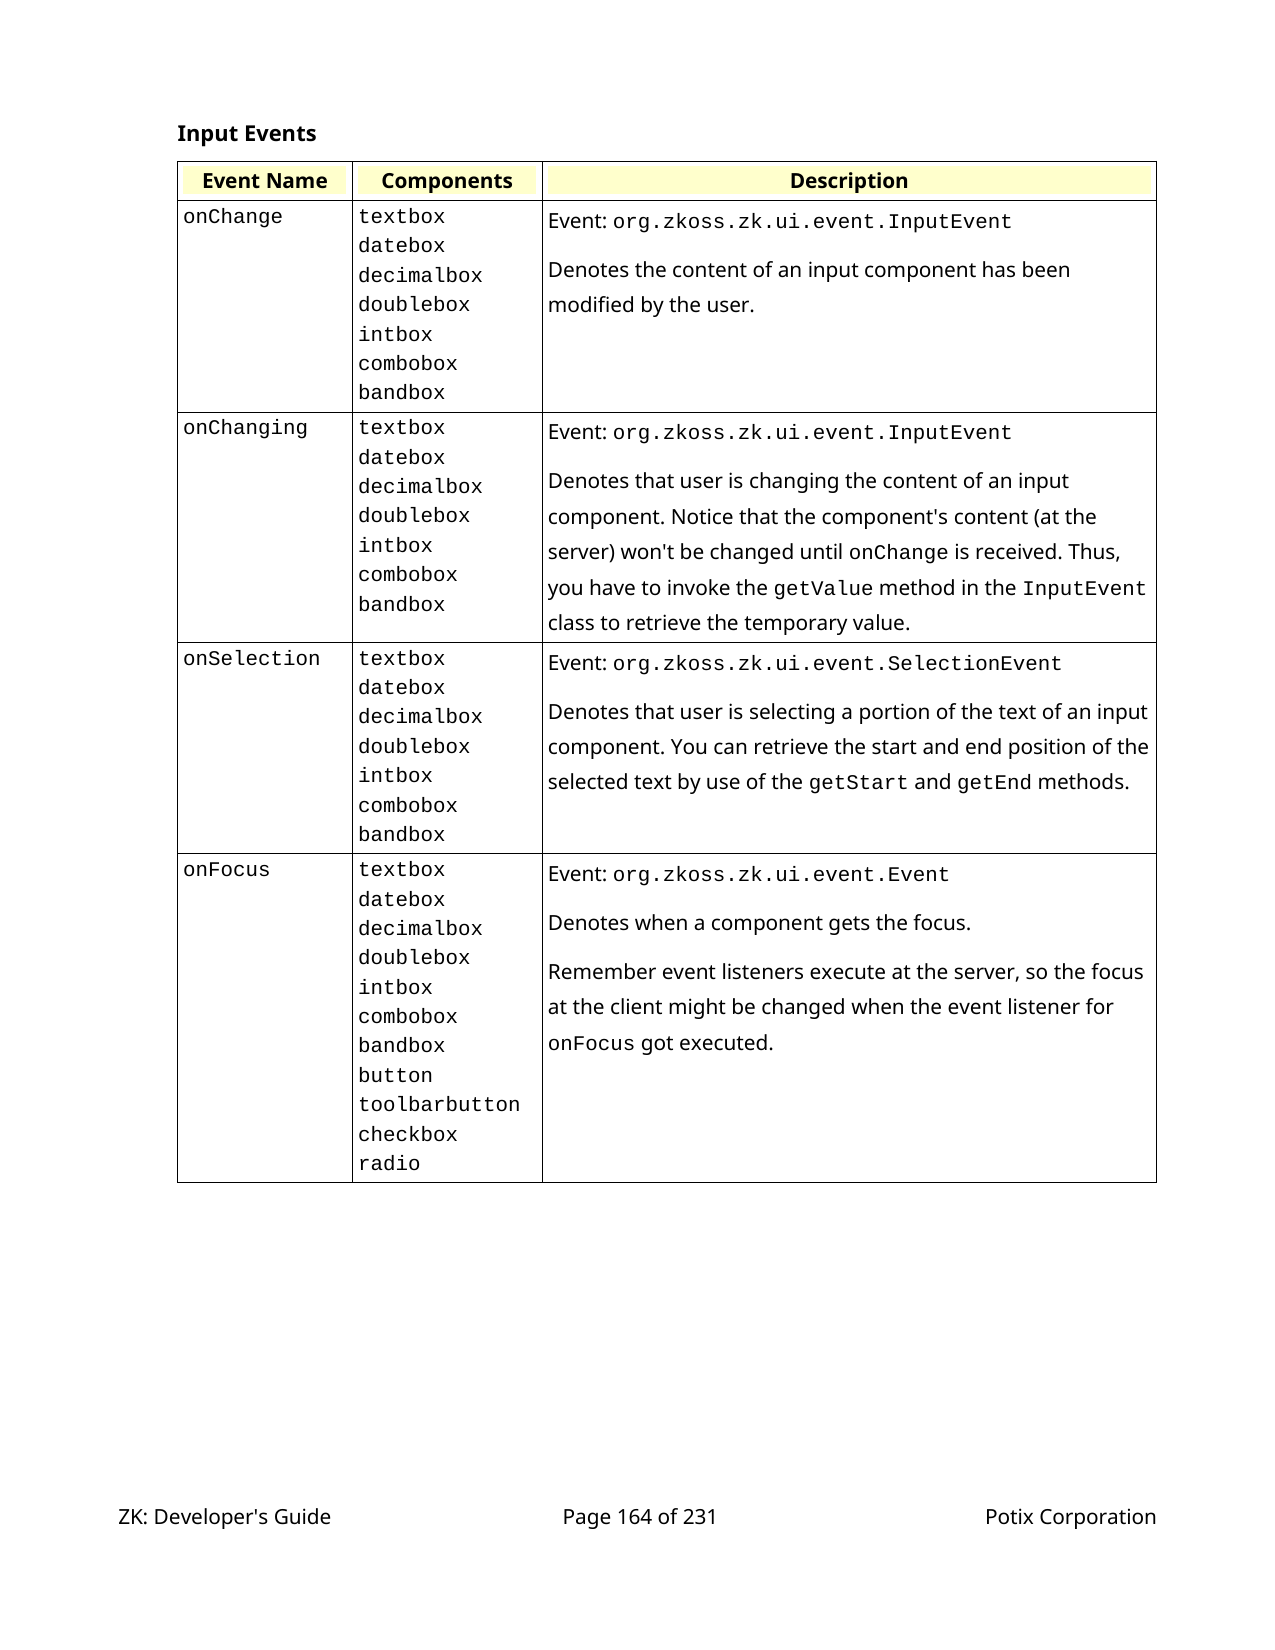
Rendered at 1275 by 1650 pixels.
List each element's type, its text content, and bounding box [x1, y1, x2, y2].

table_cell onFocus [178, 854, 352, 1182]
table_header Components [353, 162, 542, 200]
table_cell textbox datebox decimalbox doublebox intbox combobox bandbox [353, 413, 542, 642]
table_cell onChanging [178, 413, 352, 642]
table_header Description [543, 162, 1156, 200]
table_cell textbox datebox decimalbox doublebox intbox combobox bandbox button toolbarbutton checkbox radio [353, 854, 542, 1182]
table_cell textbox datebox decimalbox doublebox intbox combobox bandbox [353, 643, 542, 853]
subtitle Input Events [177, 118, 1157, 148]
table_cell Event: org.zkoss.zk.ui.event.SelectionEvent Denotes that user is selecting a portion of the text of an input component. You can retrieve the start and end position of the selected text by use of the getStart and getEnd methods. [543, 643, 1156, 853]
table_cell Event: org.zkoss.zk.ui.event.Event Denotes when a component gets the focus. Remember event listeners execute at the server, so the focus at the client might be changed when the event listener for onFocus got executed. [543, 854, 1156, 1182]
table_header Event Name [178, 162, 352, 200]
table_cell onChange [178, 201, 352, 412]
table_cell textbox datebox decimalbox doublebox intbox combobox bandbox [353, 201, 542, 412]
table_cell Event: org.zkoss.zk.ui.event.InputEvent Denotes the content of an input component has been modified by the user. [543, 201, 1156, 412]
table_cell Event: org.zkoss.zk.ui.event.InputEvent Denotes that user is changing the content of an input component. Notice that the component's content (at the server) won't be changed until onChange is received. Thus, you have to invoke the getValue method in the InputEvent class to retrieve the temporary value. [543, 413, 1156, 642]
table_cell onSelection [178, 643, 352, 853]
